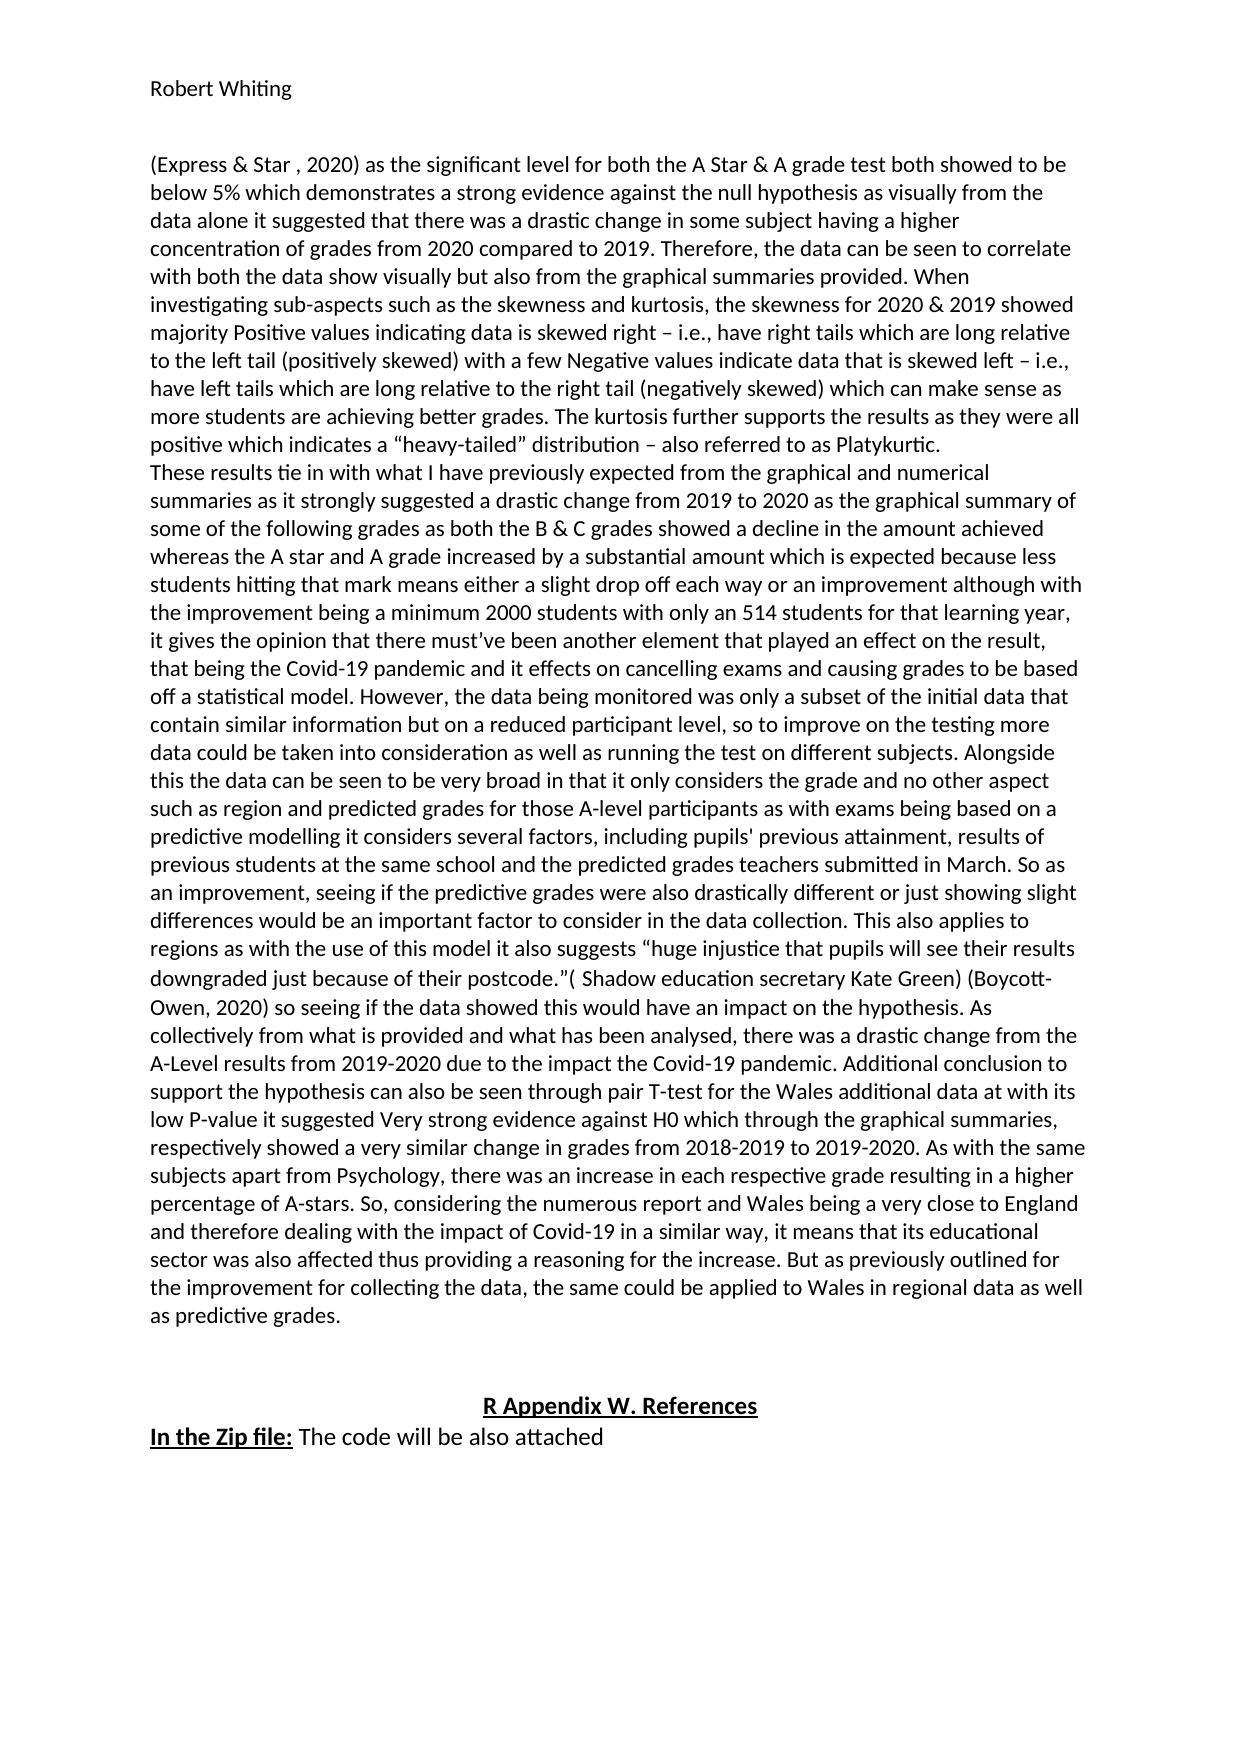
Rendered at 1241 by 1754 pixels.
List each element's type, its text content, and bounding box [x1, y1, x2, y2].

text In the Zip file: The code will be also attached [150, 1421, 1090, 1451]
text (Express & Star , 2020) as the significant level for both the A Star & A grade test both showed to be below 5% which demonstrates a strong evidence against the null hypothesis as visually from the data alone it suggested that there was a drastic change in some subject having a higher concentration of grades from 2020 compared to 2019. Therefore, the data can be seen to correlate with both the data show visually but also from the graphical summaries provided. When investigating sub-aspects such as the skewness and kurtosis, the skewness for 2020 & 2019 showed majority Positive values indicating data is skewed right – i.e., have right tails which are long relative to the left tail (positively skewed) with a few Negative values indicate data that is skewed left – i.e., have left tails which are long relative to the right tail (negatively skewed) which can make sense as more students are achieving better grades. The kurtosis further supports the results as they were all positive which indicates a “heavy-tailed” distribution – also referred to as Platykurtic. [150, 150, 1090, 458]
text R Appendix W. References [150, 1390, 1090, 1421]
text These results tie in with what I have previously expected from the graphical and numerical summaries as it strongly suggested a drastic change from 2019 to 2020 as the graphical summary of some of the following grades as both the B & C grades showed a decline in the amount achieved whereas the A star and A grade increased by a substantial amount which is expected because less students hitting that mark means either a slight drop off each way or an improvement although with the improvement being a minimum 2000 students with only an 514 students for that learning year, it gives the opinion that there must’ve been another element that played an effect on the result, that being the Covid-19 pandemic and it effects on cancelling exams and causing grades to be based off a statistical model. However, the data being monitored was only a subset of the initial data that contain similar information but on a reduced participant level, so to improve on the testing more data could be taken into consideration as well as running the test on different subjects. Alongside this the data can be seen to be very broad in that it only considers the grade and no other aspect such as region and predicted grades for those A-level participants as with exams being based on a predictive modelling it considers several factors, including pupils' previous attainment, results of previous students at the same school and the predicted grades teachers submitted in March. So as an improvement, seeing if the predictive grades were also drastically different or just showing slight differences would be an important factor to consider in the data collection. This also applies to regions as with the use of this model it also suggests “huge injustice that pupils will see their results downgraded just because of their postcode.”( Shadow education secretary Kate Green) (Boycott-Owen, 2020) so seeing if the data showed this would have an impact on the hypothesis. As collectively from what is provided and what has been analysed, there was a drastic change from the A-Level results from 2019-2020 due to the impact the Covid-19 pandemic. Additional conclusion to support the hypothesis can also be seen through pair T-test for the Wales additional data at with its low P-value it suggested Very strong evidence against H0 which through the graphical summaries, respectively showed a very similar change in grades from 2018-2019 to 2019-2020. As with the same subjects apart from Psychology, there was an increase in each respective grade resulting in a higher percentage of A-stars. So, considering the numerous report and Wales being a very close to England and therefore dealing with the impact of Covid-19 in a similar way, it means that its educational sector was also affected thus providing a reasoning for the increase. But as previously outlined for the improvement for collecting the data, the same could be applied to Wales in regional data as well as predictive grades. [150, 458, 1090, 1329]
